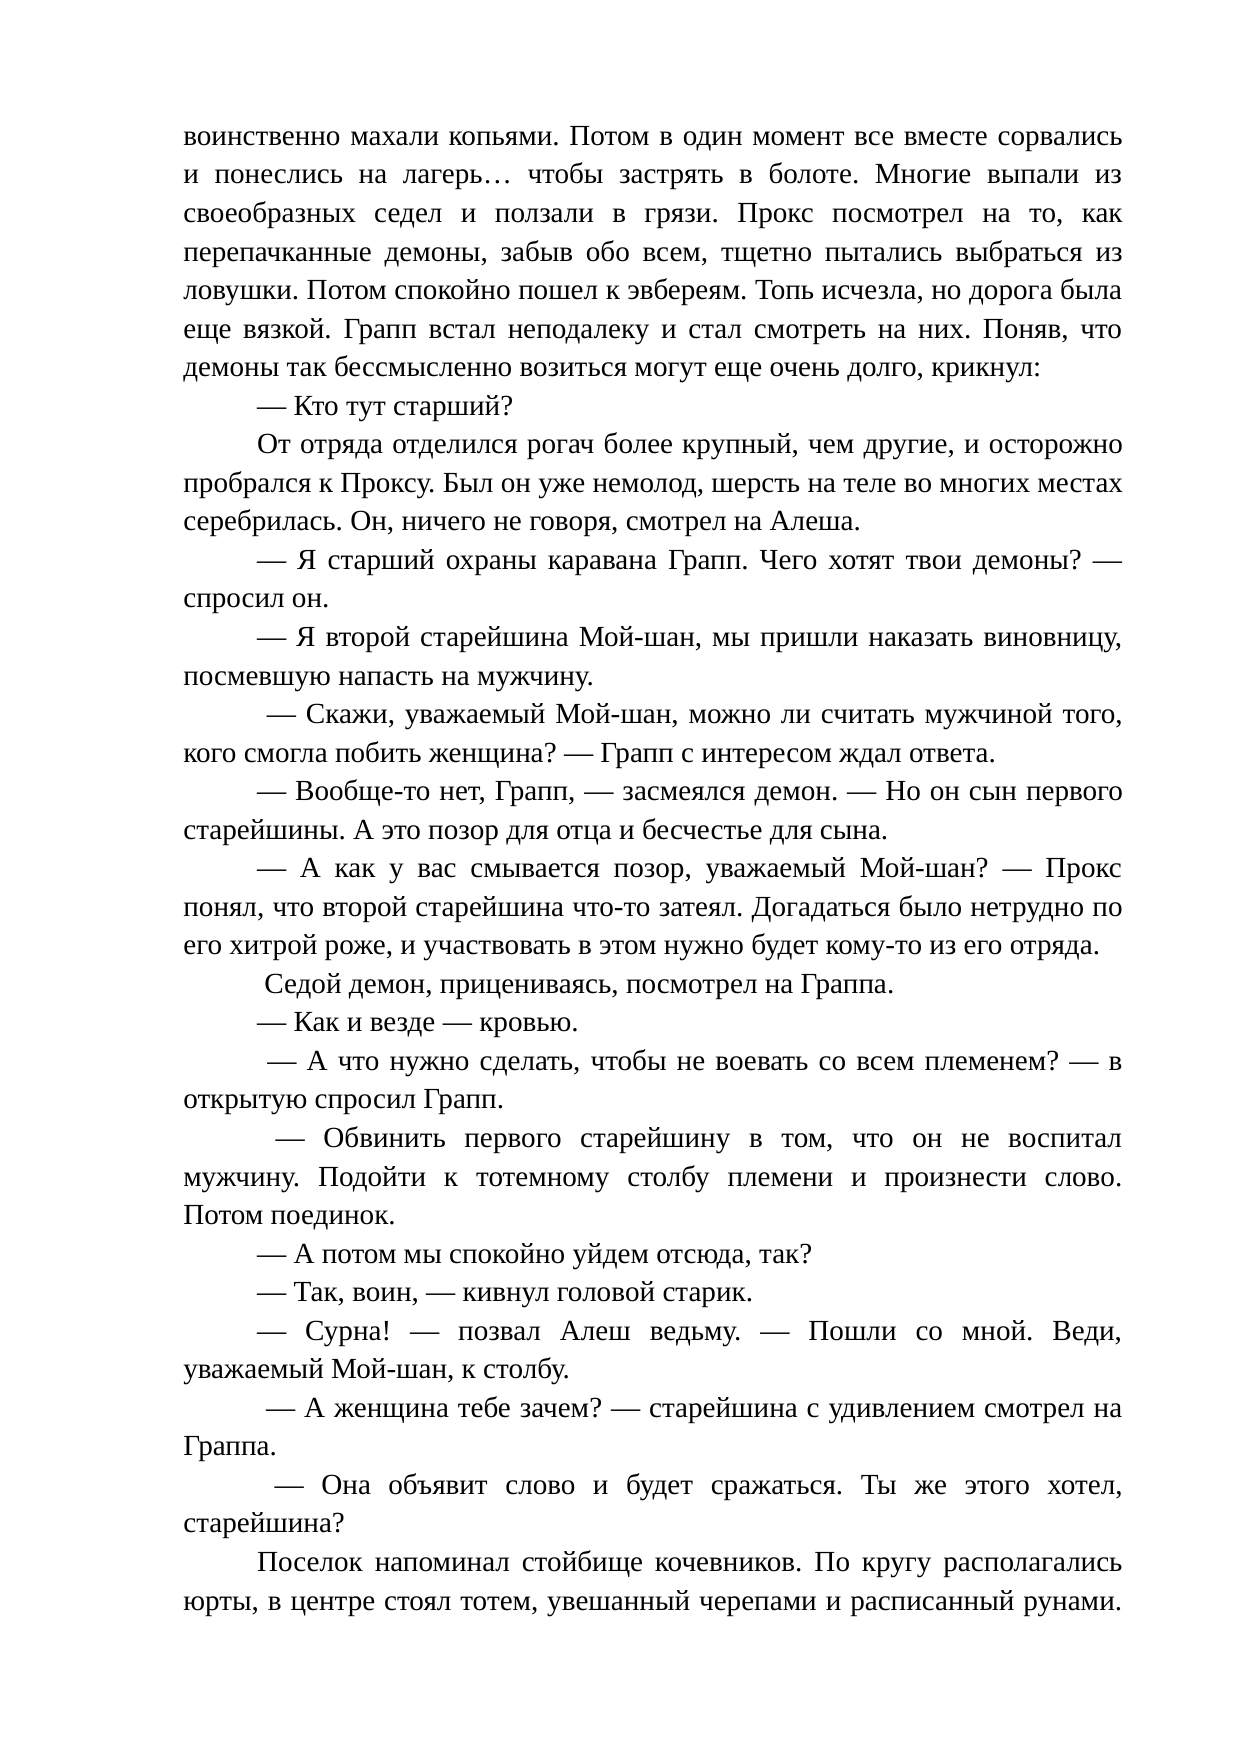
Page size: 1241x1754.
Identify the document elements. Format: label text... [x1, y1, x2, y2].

text Седой демон, прицениваясь, посмотрел на Граппа. [183, 966, 1123, 999]
text — Сурна! — позвал Алеш ведьму. — Пошли со мной. Веди, уважаемый Мой-шан, к столбу. [183, 1313, 1123, 1385]
text — Скажи, уважаемый Мой-шан, можно ли считать мужчиной того, кого смогла побить женщина? — Грапп с интересом ждал ответа. [183, 696, 1123, 768]
text — Я второй старейшина Мой-шан, мы пришли наказать виновницу, посмевшую напасть на мужчину. [183, 619, 1123, 691]
text — Кто тут старший? [183, 388, 1123, 421]
text — А женщина тебе зачем? — старейшина с удивлением смотрел на Граппа. [183, 1390, 1123, 1462]
text воинственно махали копьями. Потом в один момент все вместе сорвались и понеслись на лагерь… чтобы застрять в болоте. Многие выпали из своеобразных седел и ползали в грязи. Прокс посмотрел на то, как перепачканные демоны, забыв обо всем, тщетно пытались выбраться из ловушки. Потом спокойно пошел к эвбереям. Топь исчезла, но дорога была еще вязкой. Грапп встал неподалеку и стал смотреть на них. Поняв, что демоны так бессмысленно возиться могут еще очень долго, крикнул: [183, 118, 1123, 383]
text — Я старший охраны каравана Грапп. Чего хотят твои демоны? — спросил он. [183, 542, 1123, 614]
text — А потом мы спокойно уйдем отсюда, так? [183, 1236, 1123, 1269]
text — Так, воин, — кивнул головой старик. [183, 1274, 1123, 1308]
text Поселок напоминал стойбище кочевников. По кругу располагались юрты, в центре стоял тотем, увешанный черепами и расписанный рунами. [183, 1544, 1123, 1616]
text От отряда отделился рогач более крупный, чем другие, и осторожно пробрался к Проксу. Был он уже немолод, шерсть на теле во многих местах серебрилась. Он, ничего не говоря, смотрел на Алеша. [183, 426, 1123, 537]
text — Обвинить первого старейшину в том, что он не воспитал мужчину. Подойти к тотемному столбу племени и произнести слово. Потом поединок. [183, 1120, 1123, 1231]
text — Как и везде — кровью. [183, 1004, 1123, 1038]
text — Вообще-то нет, Грапп, — засмеялся демон. — Но он сын первого старейшины. А это позор для отца и бесчестье для сына. [183, 773, 1123, 845]
text — А что нужно сделать, чтобы не воевать со всем племенем? — в открытую спросил Грапп. [183, 1043, 1123, 1115]
text — А как у вас смывается позор, уважаемый Мой-шан? — Прокс понял, что второй старейшина что-то затеял. Догадаться было нетрудно по его хитрой роже, и участвовать в этом нужно будет кому-то из его отряда. [183, 850, 1123, 961]
text — Она объявит слово и будет сражаться. Ты же этого хотел, старейшина? [183, 1467, 1123, 1539]
